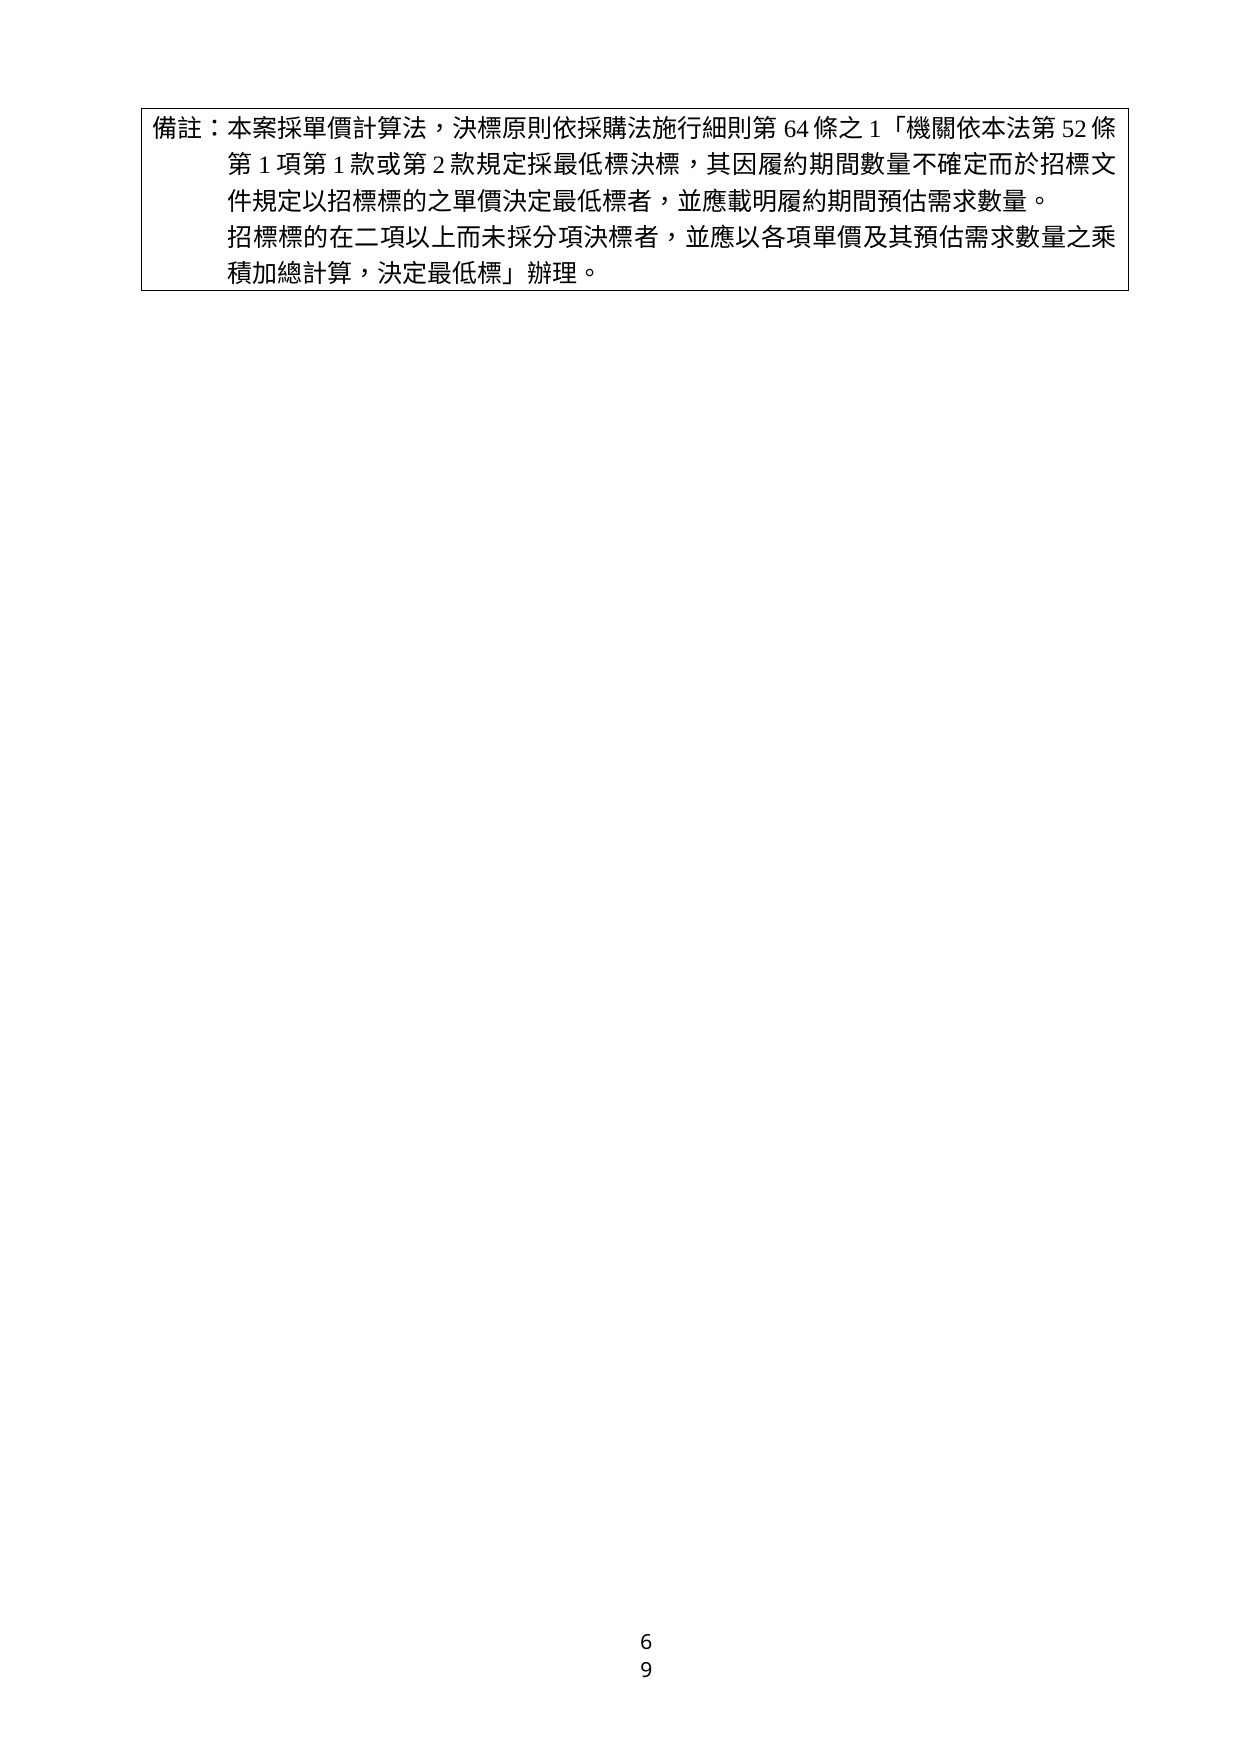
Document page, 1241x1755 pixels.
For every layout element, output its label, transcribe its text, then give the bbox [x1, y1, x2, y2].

table_header 備註：本案採單價計算法，決標原則依採購法施行細則第64條之1「機關依本法第52條第1項第1款或第2款規定採最低標決標，其因履約期間數量不確定而於招標文件規定以招標標的之單價決定最低標者，並應載明履約期間預估需求數量。 招標標的在二項以上而未採分項決標者，並應以各項單價及其預估需求數量之乘積加總計算，決定最低標」辦理。 [142, 109, 1128, 290]
